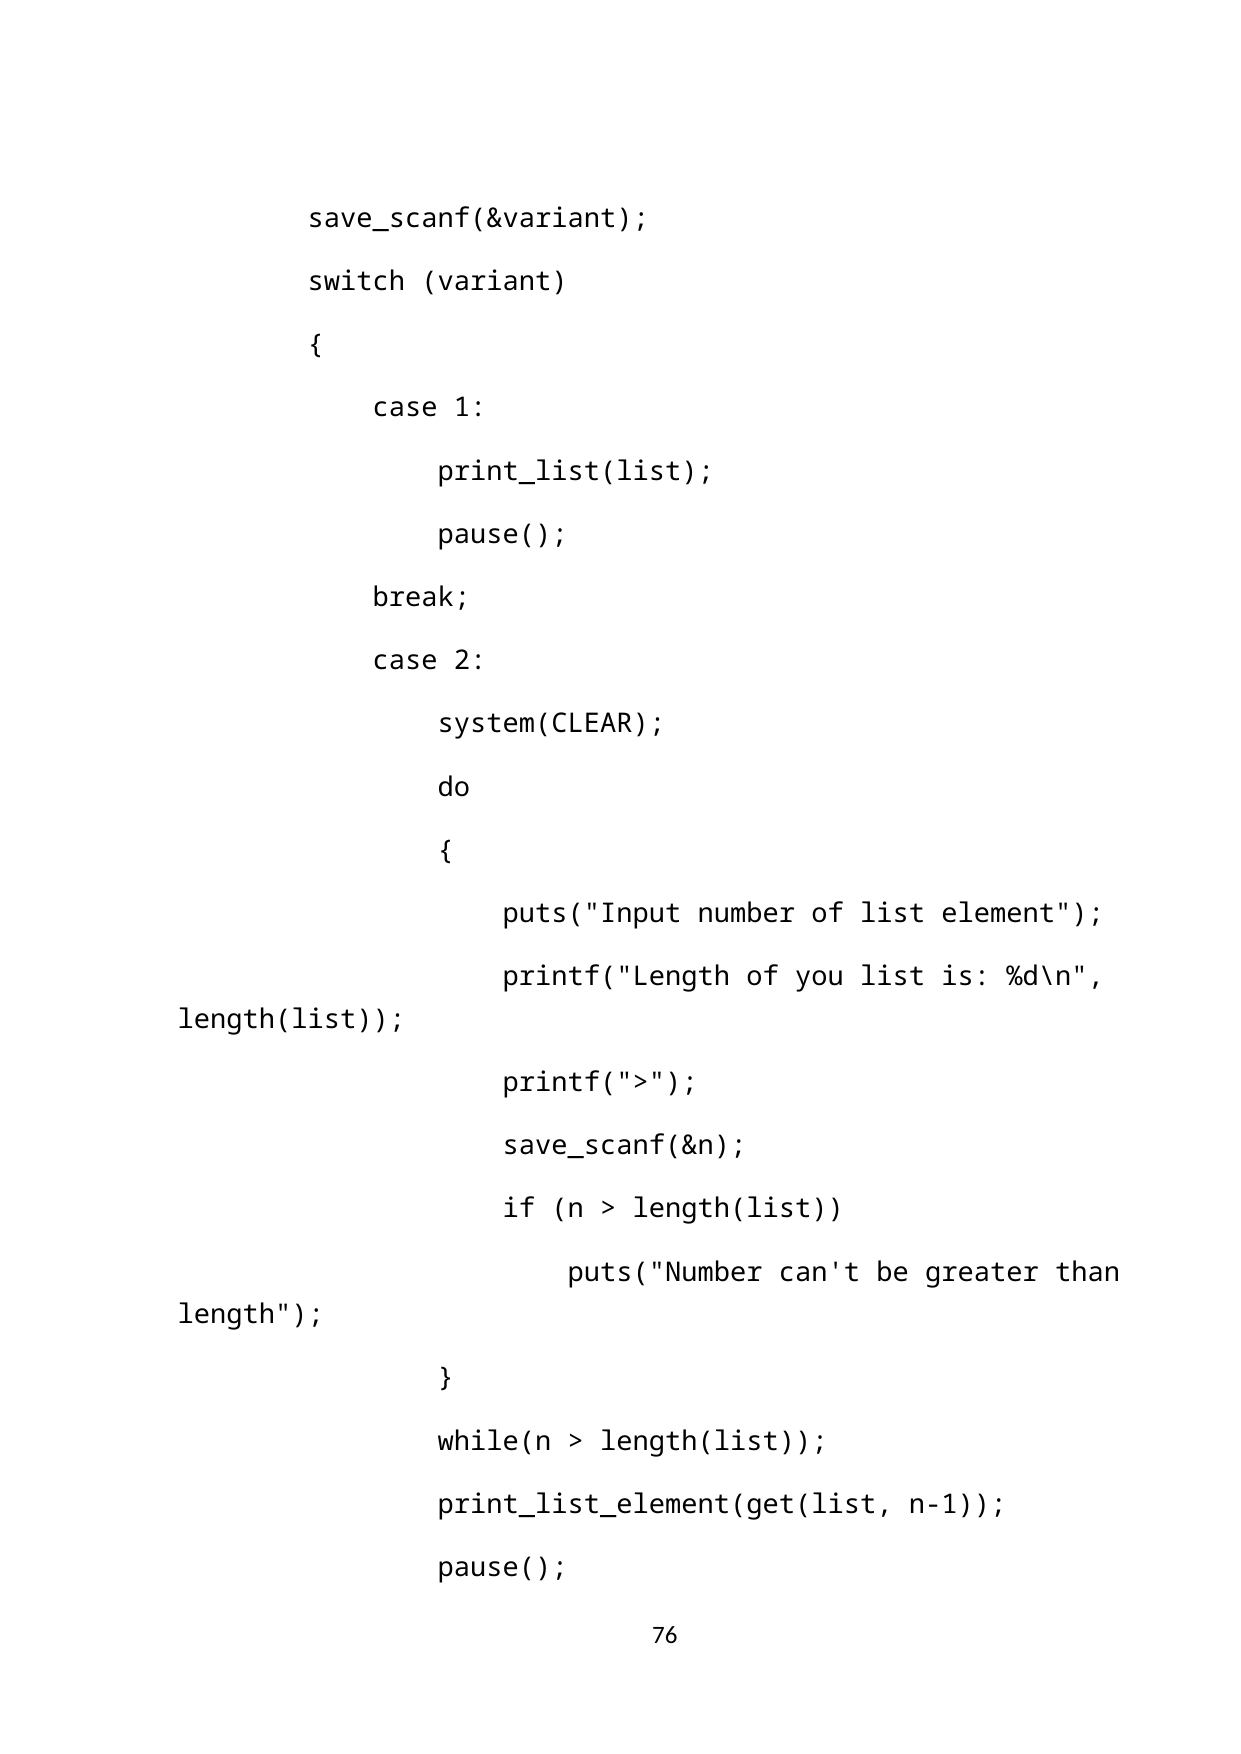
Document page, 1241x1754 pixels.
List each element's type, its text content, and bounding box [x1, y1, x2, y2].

text printf("Length of you list is: %d\n", length(list)); [177, 957, 1152, 1036]
text do [177, 767, 1152, 804]
text printf(">"); [177, 1062, 1152, 1099]
text puts("Number can't be greater than length"); [177, 1252, 1152, 1331]
text case 1: [177, 388, 1152, 424]
text pause(); [177, 1547, 1152, 1584]
text } [177, 1358, 1152, 1394]
text system(CLEAR); [177, 704, 1152, 741]
text pause(); [177, 514, 1152, 551]
text puts("Input number of list element"); [177, 893, 1152, 930]
text { [177, 830, 1152, 867]
text { [177, 324, 1152, 361]
text save_scanf(&variant); [177, 198, 1152, 235]
text save_scanf(&n); [177, 1126, 1152, 1162]
text while(n > length(list)); [177, 1421, 1152, 1458]
text print_list_element(get(list, n-1)); [177, 1484, 1152, 1521]
text switch (variant) [177, 261, 1152, 298]
text case 2: [177, 641, 1152, 677]
text if (n > length(list)) [177, 1189, 1152, 1226]
text break; [177, 577, 1152, 614]
text print_list(list); [177, 451, 1152, 488]
